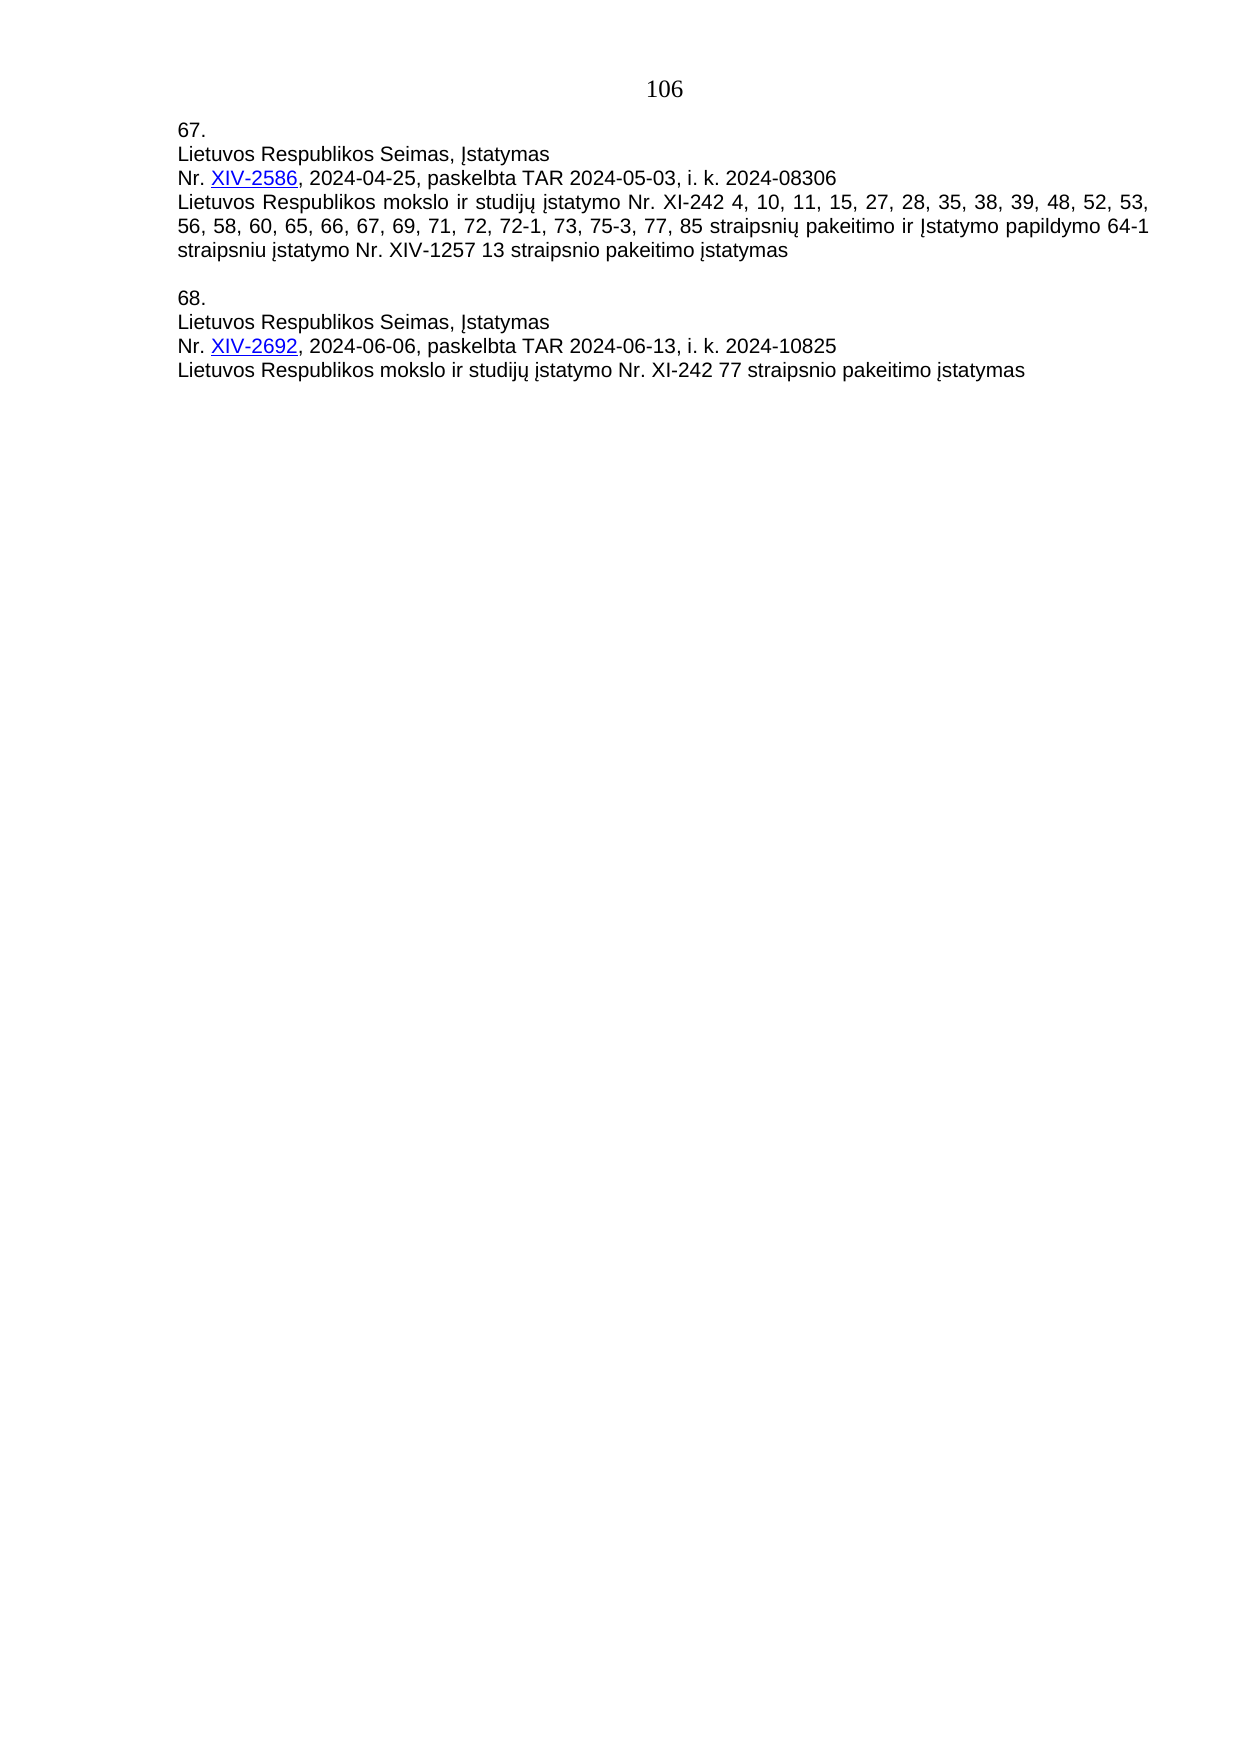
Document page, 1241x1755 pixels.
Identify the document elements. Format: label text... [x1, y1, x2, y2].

text Nr. XIV-2586, 2024-04-25, paskelbta TAR 2024-05-03, i. k. 2024-08306 [177, 166, 1152, 190]
text Lietuvos Respublikos mokslo ir studijų įstatymo Nr. XI-242 77 straipsnio pakeitimo įstatymas [177, 358, 1152, 382]
text Lietuvos Respublikos mokslo ir studijų įstatymo Nr. XI-242 4, 10, 11, 15, 27, 28, 35, 38, 39, 48, 52, 53, 56, 58, 60, 65, 66, 67, 69, 71, 72, 72-1, 73, 75-3, 77, 85 straipsnių pakeitimo ir Įstatymo papildymo 64-1 straipsniu įstatymo Nr. XIV-1257 13 straipsnio pakeitimo įstatymas [177, 190, 1152, 262]
text Lietuvos Respublikos Seimas, Įstatymas [177, 142, 1152, 166]
text 67. [177, 118, 1152, 142]
text Lietuvos Respublikos Seimas, Įstatymas [177, 310, 1152, 334]
text Nr. XIV-2692, 2024-06-06, paskelbta TAR 2024-06-13, i. k. 2024-10825 [177, 334, 1152, 358]
text 68. [177, 286, 1152, 310]
